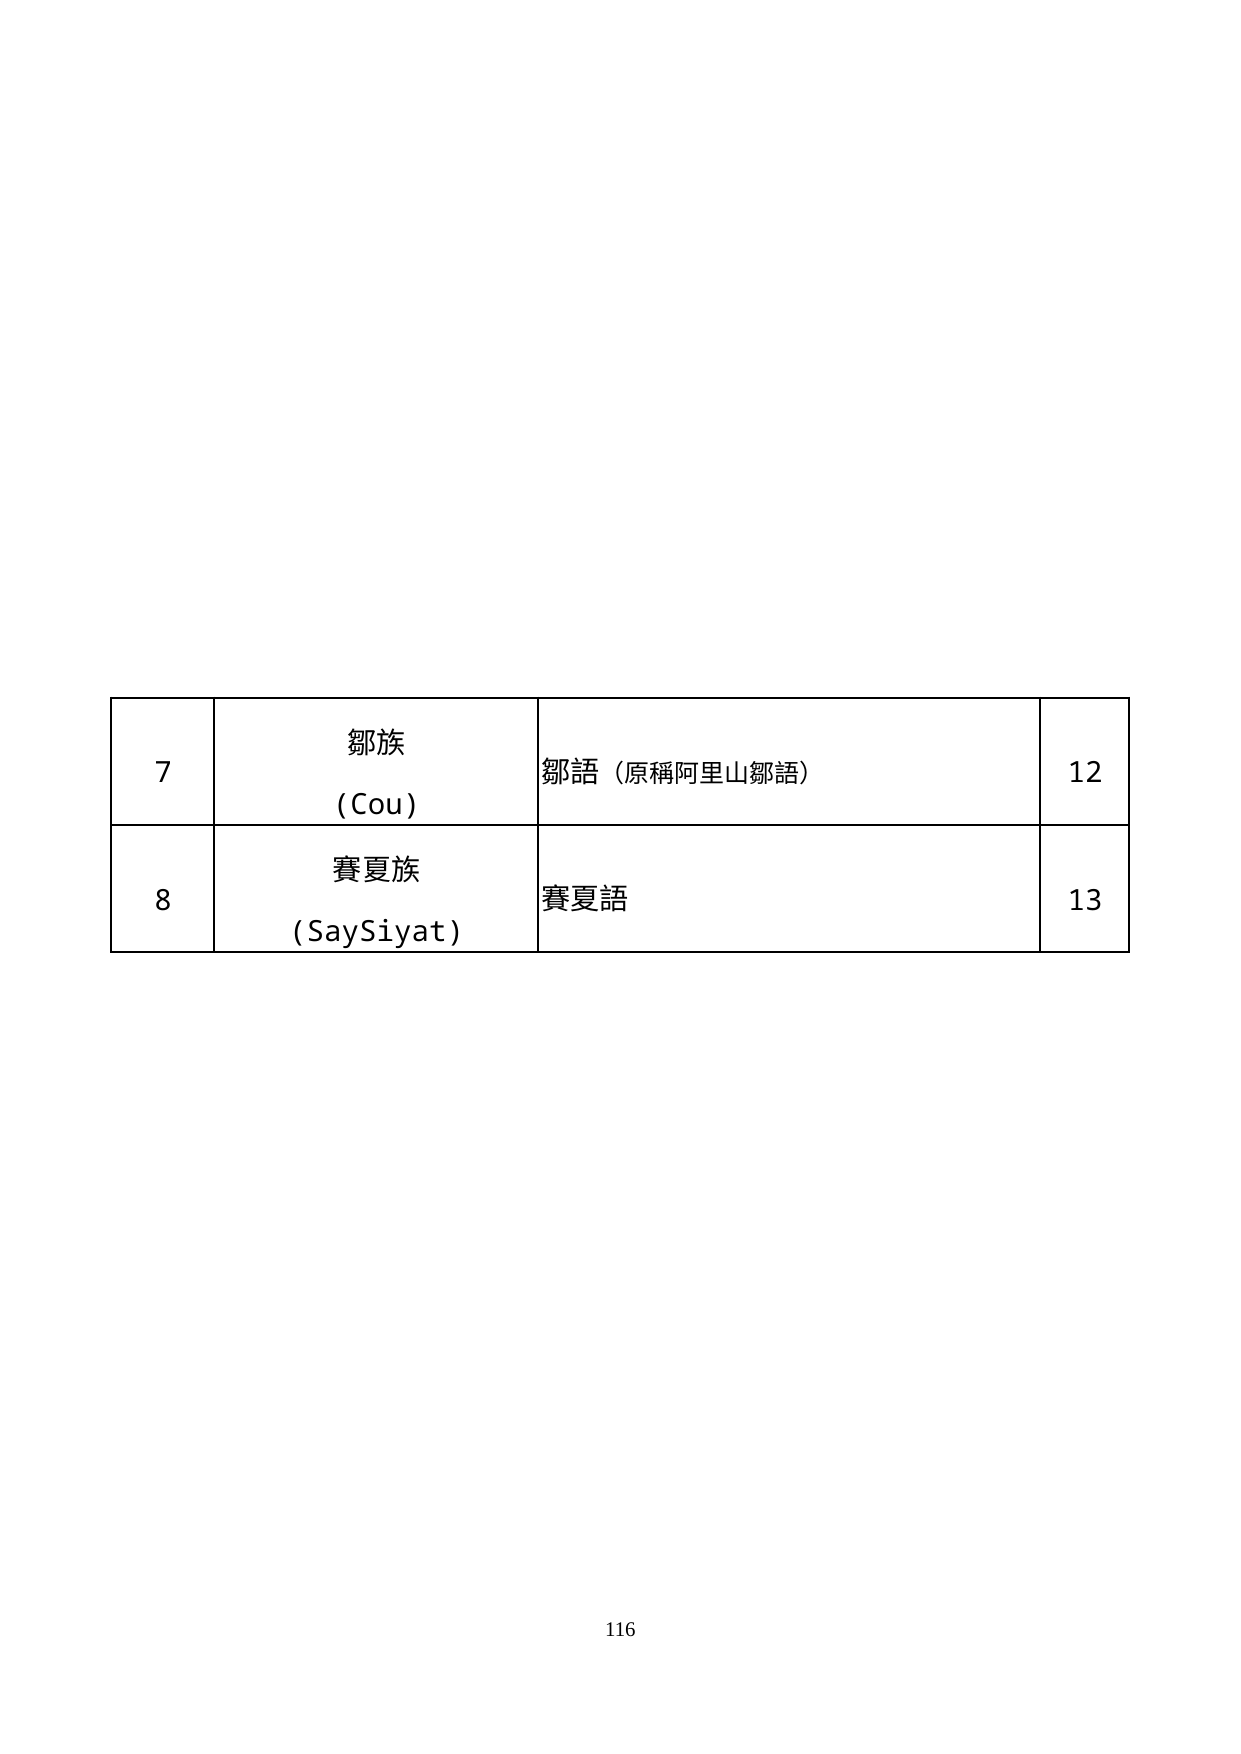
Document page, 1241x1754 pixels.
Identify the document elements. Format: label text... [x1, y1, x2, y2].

table_cell 8 [112, 826, 213, 951]
table_cell 賽夏語 [539, 826, 1039, 951]
table_cell 7 [112, 699, 213, 824]
table_cell 鄒族 (Cou) [215, 699, 537, 824]
table_cell 13 [1041, 826, 1128, 951]
table_cell 鄒語（原稱阿里山鄒語） [539, 699, 1039, 824]
table_cell 12 [1041, 699, 1128, 824]
table_cell 賽夏族 (SaySiyat) [215, 826, 537, 951]
